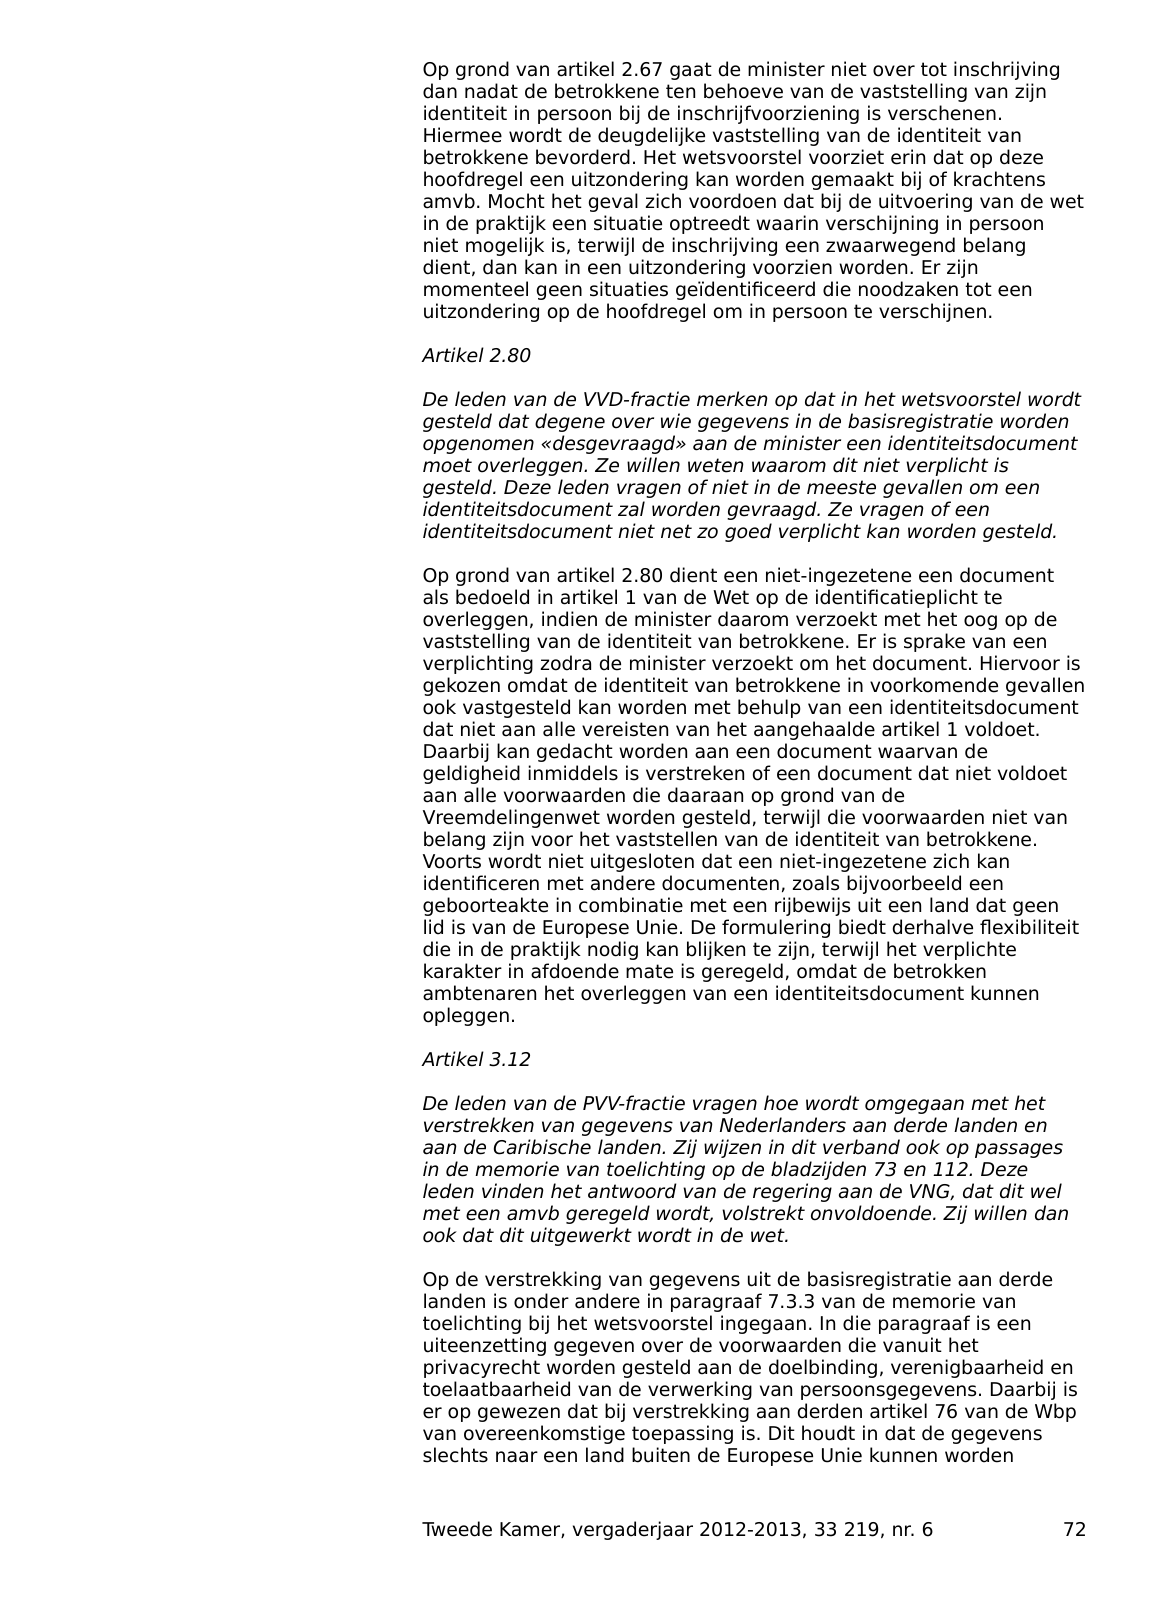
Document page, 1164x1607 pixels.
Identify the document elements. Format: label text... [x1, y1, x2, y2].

text De leden van de VVD-fractie merken op dat in het wetsvoorstel wordt gesteld dat degene over wie gegevens in de basisregistratie worden opgenomen «desgevraagd» aan de minister een identiteitsdocument moet overleggen. Ze willen weten waarom dit niet verplicht is gesteld. Deze leden vragen of niet in de meeste gevallen om een identiteitsdocument zal worden gevraagd. Ze vragen of een identiteitsdocument niet net zo goed verplicht kan worden gesteld. [422, 389, 1087, 543]
text Op grond van artikel 2.67 gaat de minister niet over tot inschrijving dan nadat de betrokkene ten behoeve van de vaststelling van zijn identiteit in persoon bij de inschrijfvoorziening is verschenen. Hiermee wordt de deugdelijke vaststelling van de identiteit van betrokkene bevorderd. Het wetsvoorstel voorziet erin dat op deze hoofdregel een uitzondering kan worden gemaakt bij of krachtens amvb. Mocht het geval zich voordoen dat bij de uitvoering van de wet in de praktijk een situatie optreedt waarin verschijning in persoon niet mogelijk is, terwijl de inschrijving een zwaarwegend belang dient, dan kan in een uitzondering voorzien worden. Er zijn momenteel geen situaties geïdentificeerd die noodzaken tot een uitzondering op de hoofdregel om in persoon te verschijnen. [422, 59, 1087, 323]
text Op grond van artikel 2.80 dient een niet-ingezetene een document als bedoeld in artikel 1 van de Wet op de identificatieplicht te overleggen, indien de minister daarom verzoekt met het oog op de vaststelling van de identiteit van betrokkene. Er is sprake van een verplichting zodra de minister verzoekt om het document. Hiervoor is gekozen omdat de identiteit van betrokkene in voorkomende gevallen ook vastgesteld kan worden met behulp van een identiteitsdocument dat niet aan alle vereisten van het aangehaalde artikel 1 voldoet. Daarbij kan gedacht worden aan een document waarvan de geldigheid inmiddels is verstreken of een document dat niet voldoet aan alle voorwaarden die daaraan op grond van de Vreemdelingenwet worden gesteld, terwijl die voorwaarden niet van belang zijn voor het vaststellen van de identiteit van betrokkene. Voorts wordt niet uitgesloten dat een niet-ingezetene zich kan identificeren met andere documenten, zoals bijvoorbeeld een geboorteakte in combinatie met een rijbewijs uit een land dat geen lid is van de Europese Unie. De formulering biedt derhalve flexibiliteit die in de praktijk nodig kan blijken te zijn, terwijl het verplichte karakter in afdoende mate is geregeld, omdat de betrokken ambtenaren het overleggen van een identiteitsdocument kunnen opleggen. [422, 565, 1087, 1027]
text Op de verstrekking van gegevens uit de basisregistratie aan derde landen is onder andere in paragraaf 7.3.3 van de memorie van toelichting bij het wetsvoorstel ingegaan. In die paragraaf is een uiteenzetting gegeven over de voorwaarden die vanuit het privacyrecht worden gesteld aan de doelbinding, verenigbaarheid en toelaatbaarheid van de verwerking van persoonsgegevens. Daarbij is er op gewezen dat bij verstrekking aan derden artikel 76 van de Wbp van overeenkomstige toepassing is. Dit houdt in dat de gegevens slechts naar een land buiten de Europese Unie kunnen worden [422, 1269, 1087, 1467]
text De leden van de PVV-fractie vragen hoe wordt omgegaan met het verstrekken van gegevens van Nederlanders aan derde landen en aan de Caribische landen. Zij wijzen in dit verband ook op passages in de memorie van toelichting op de bladzijden 73 en 112. Deze leden vinden het antwoord van de regering aan de VNG, dat dit wel met een amvb geregeld wordt, volstrekt onvoldoende. Zij willen dan ook dat dit uitgewerkt wordt in de wet. [422, 1093, 1087, 1247]
subtitle Artikel 2.80 [422, 345, 1087, 367]
subtitle Artikel 3.12 [422, 1049, 1087, 1071]
